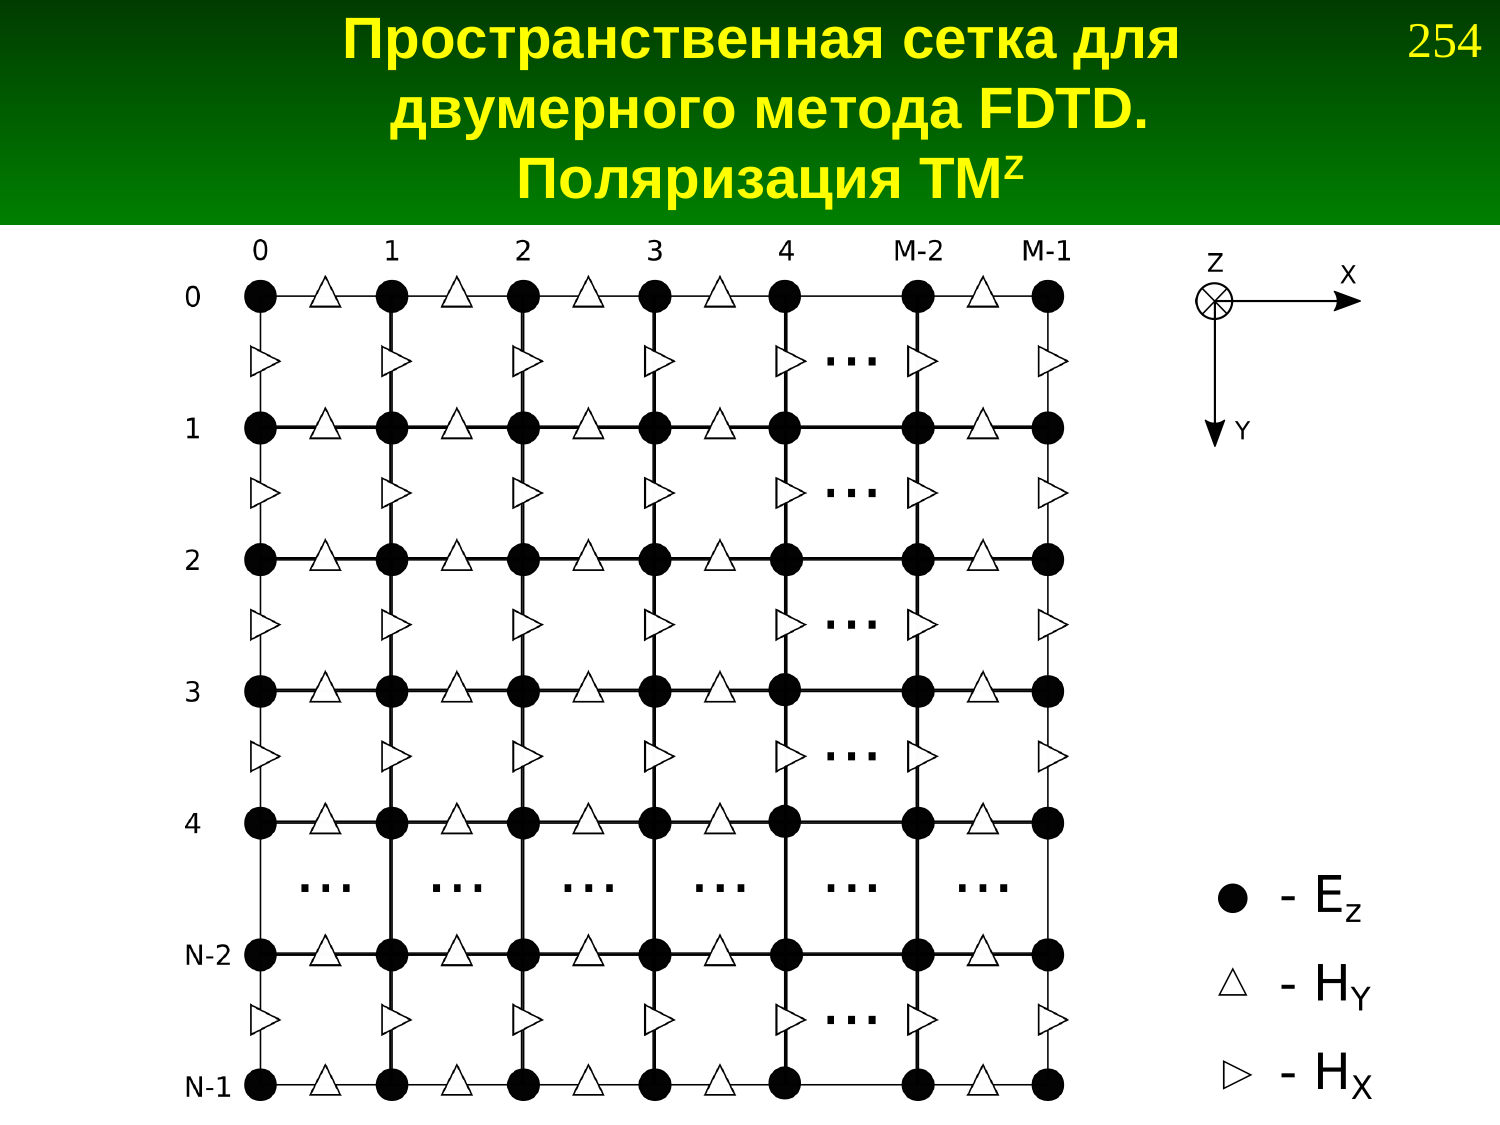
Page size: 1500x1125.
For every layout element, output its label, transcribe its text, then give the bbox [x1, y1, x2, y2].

picture [185, 239, 1070, 1101]
picture [1195, 253, 1361, 447]
picture [1218, 875, 1372, 1099]
title Пространственная сетка для двумерного метода FDTD. Поляризация TMZ [100, 0, 1441, 219]
